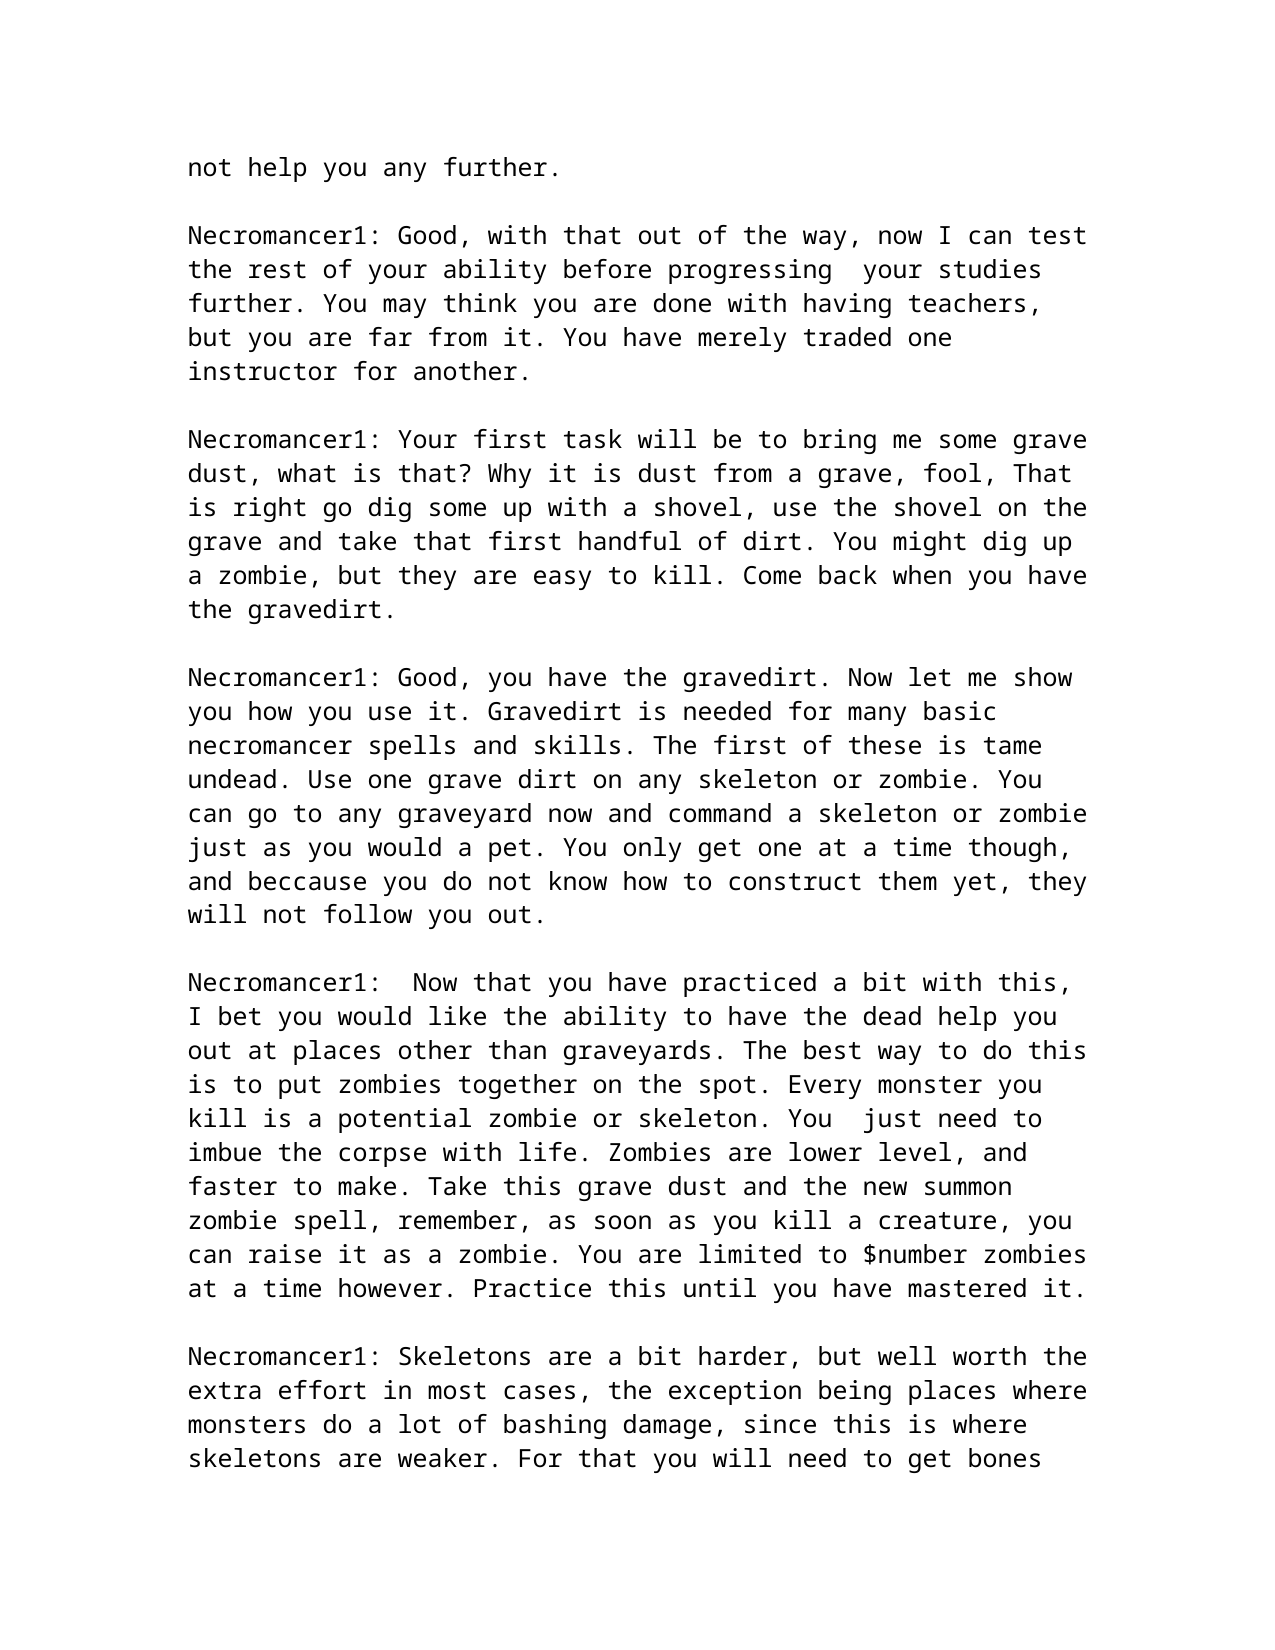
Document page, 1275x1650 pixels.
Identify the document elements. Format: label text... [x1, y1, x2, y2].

text Necromancer1: Good, with that out of the way, now I can test the rest of your ability before progressing your studies further. You may think you are done with having teachers, but you are far from it. You have merely traded one instructor for another. [187, 218, 1087, 388]
text Necromancer1: Now that you have practiced a bit with this, I bet you would like the ability to have the dead help you out at places other than graveyards. The best way to do this is to put zombies together on the spot. Every monster you kill is a potential zombie or skeleton. You just need to imbue the corpse with life. Zombies are lower level, and faster to make. Take this grave dust and the new summon zombie spell, remember, as soon as you kill a creature, you can raise it as a zombie. You are limited to $number zombies at a time however. Practice this until you have mastered it. [187, 965, 1087, 1304]
text Necromancer1: Skeletons are a bit harder, but well worth the extra effort in most cases, the exception being places where monsters do a lot of bashing damage, since this is where skeletons are weaker. For that you will need to get bones [187, 1338, 1087, 1474]
text Necromancer1: Good, you have the gravedirt. Now let me show you how you use it. Gravedirt is needed for many basic necromancer spells and skills. The first of these is tame undead. Use one grave dirt on any skeleton or zombie. You can go to any graveyard now and command a skeleton or zombie just as you would a pet. You only get one at a time though, and beccause you do not know how to construct them yet, they will not follow you out. [187, 659, 1087, 931]
text not help you any further. [187, 150, 1087, 184]
text Necromancer1: Your first task will be to bring me some grave dust, what is that? Why it is dust from a grave, fool, That is right go dig some up with a shovel, use the shovel on the grave and take that first handful of dirt. You might dig up a zombie, but they are easy to kill. Come back when you have the gravedirt. [187, 422, 1087, 625]
